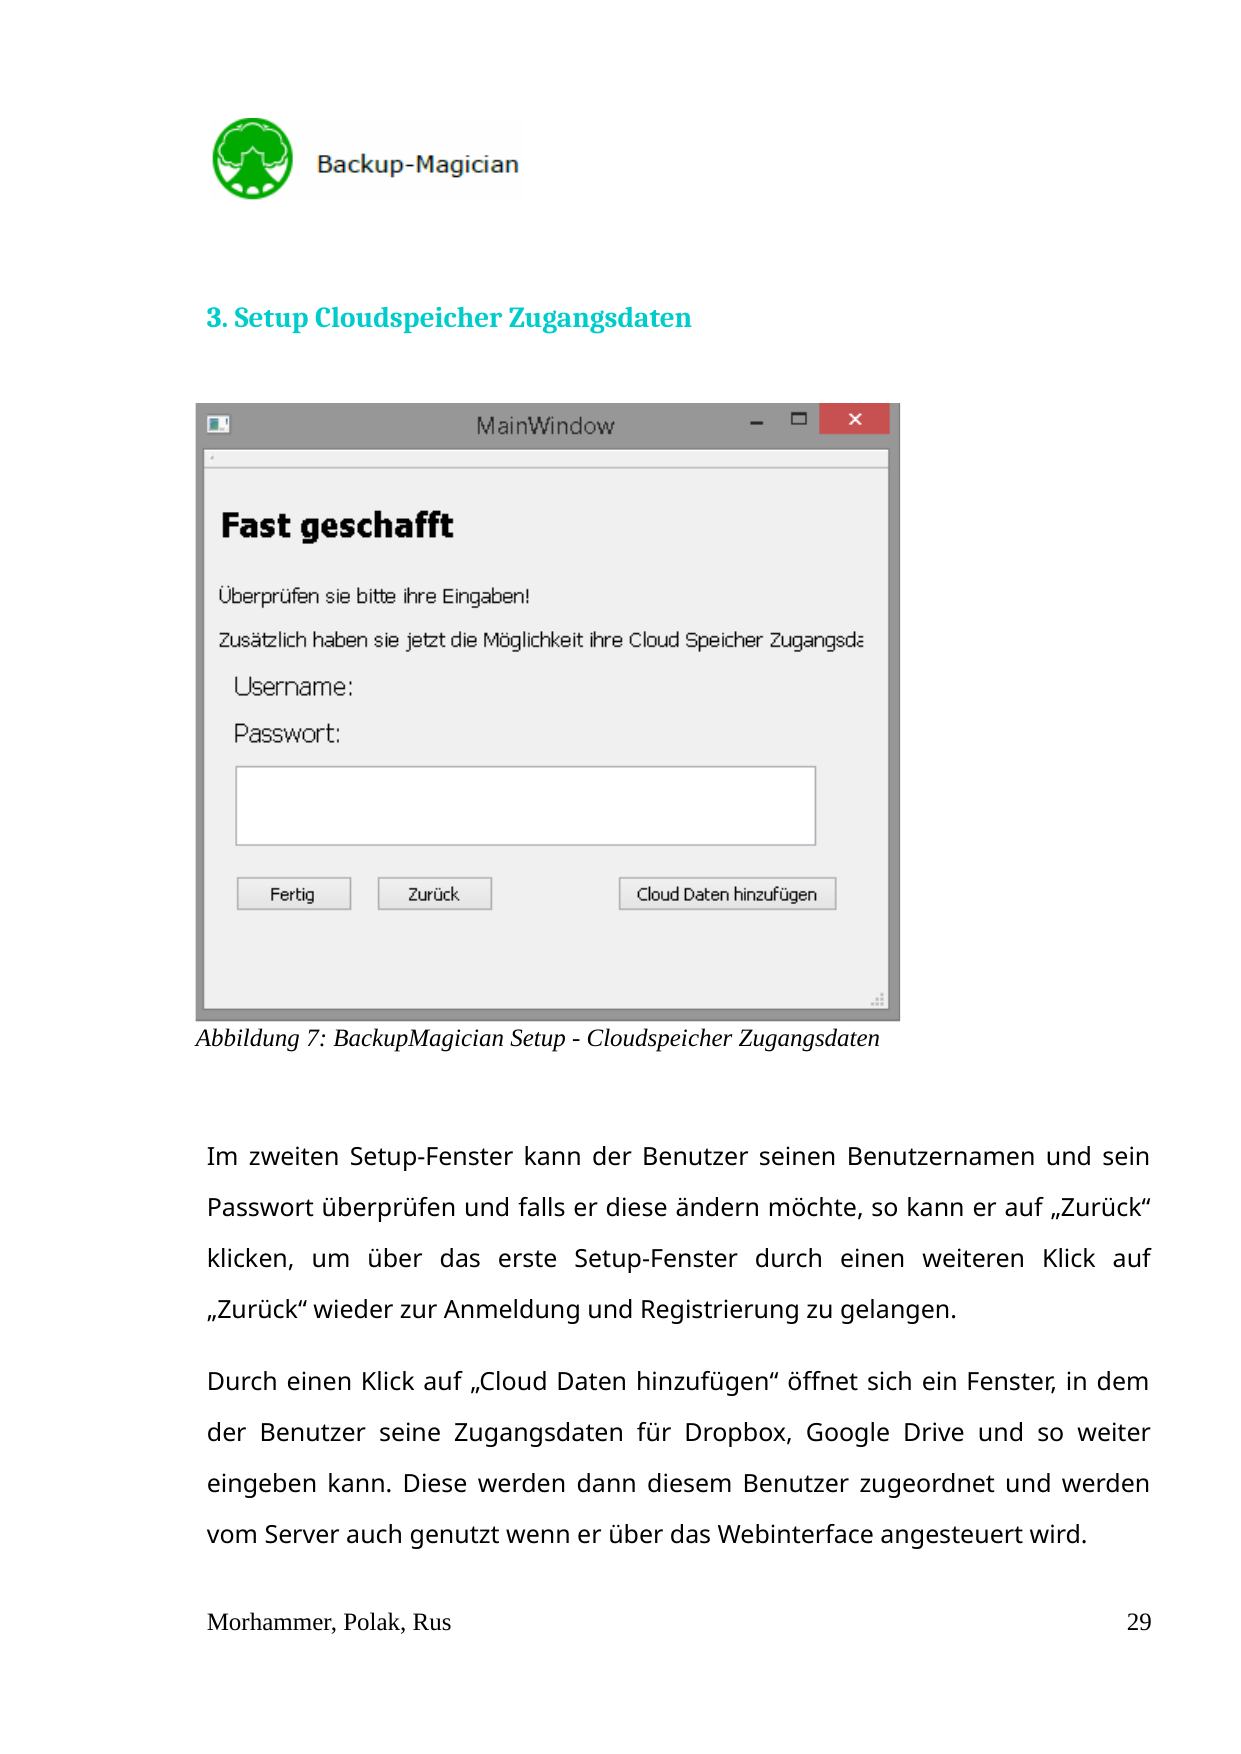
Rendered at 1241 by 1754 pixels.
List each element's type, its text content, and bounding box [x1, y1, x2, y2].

picture [210, 118, 523, 201]
text Durch einen Klick auf „Cloud Daten hinzufügen“ öffnet sich ein Fenster, in dem der Benutzer seine Zugangsdaten für Dropbox, Google Drive und so weiter eingeben kann. Diese werden dann diesem Benutzer zugeordnet und werden vom Server auch genutzt wenn er über das Webinterface angesteuert wird. [207, 1364, 1152, 1551]
text Abbildung 7: BackupMagician Setup - Cloudspeicher Zugangsdaten [196, 1023, 900, 1051]
text Im zweiten Setup-Fenster kann der Benutzer seinen Benutzernamen und sein Passwort überprüfen und falls er diese ändern möchte, so kann er auf „Zurück“ klicken, um über das erste Setup-Fenster durch einen weiteren Klick auf „Zurück“ wieder zur Anmeldung und Registrierung zu gelangen. [207, 1139, 1152, 1326]
text 3. Setup Cloudspeicher Zugangsdaten [207, 301, 1152, 335]
picture [195, 403, 901, 1023]
